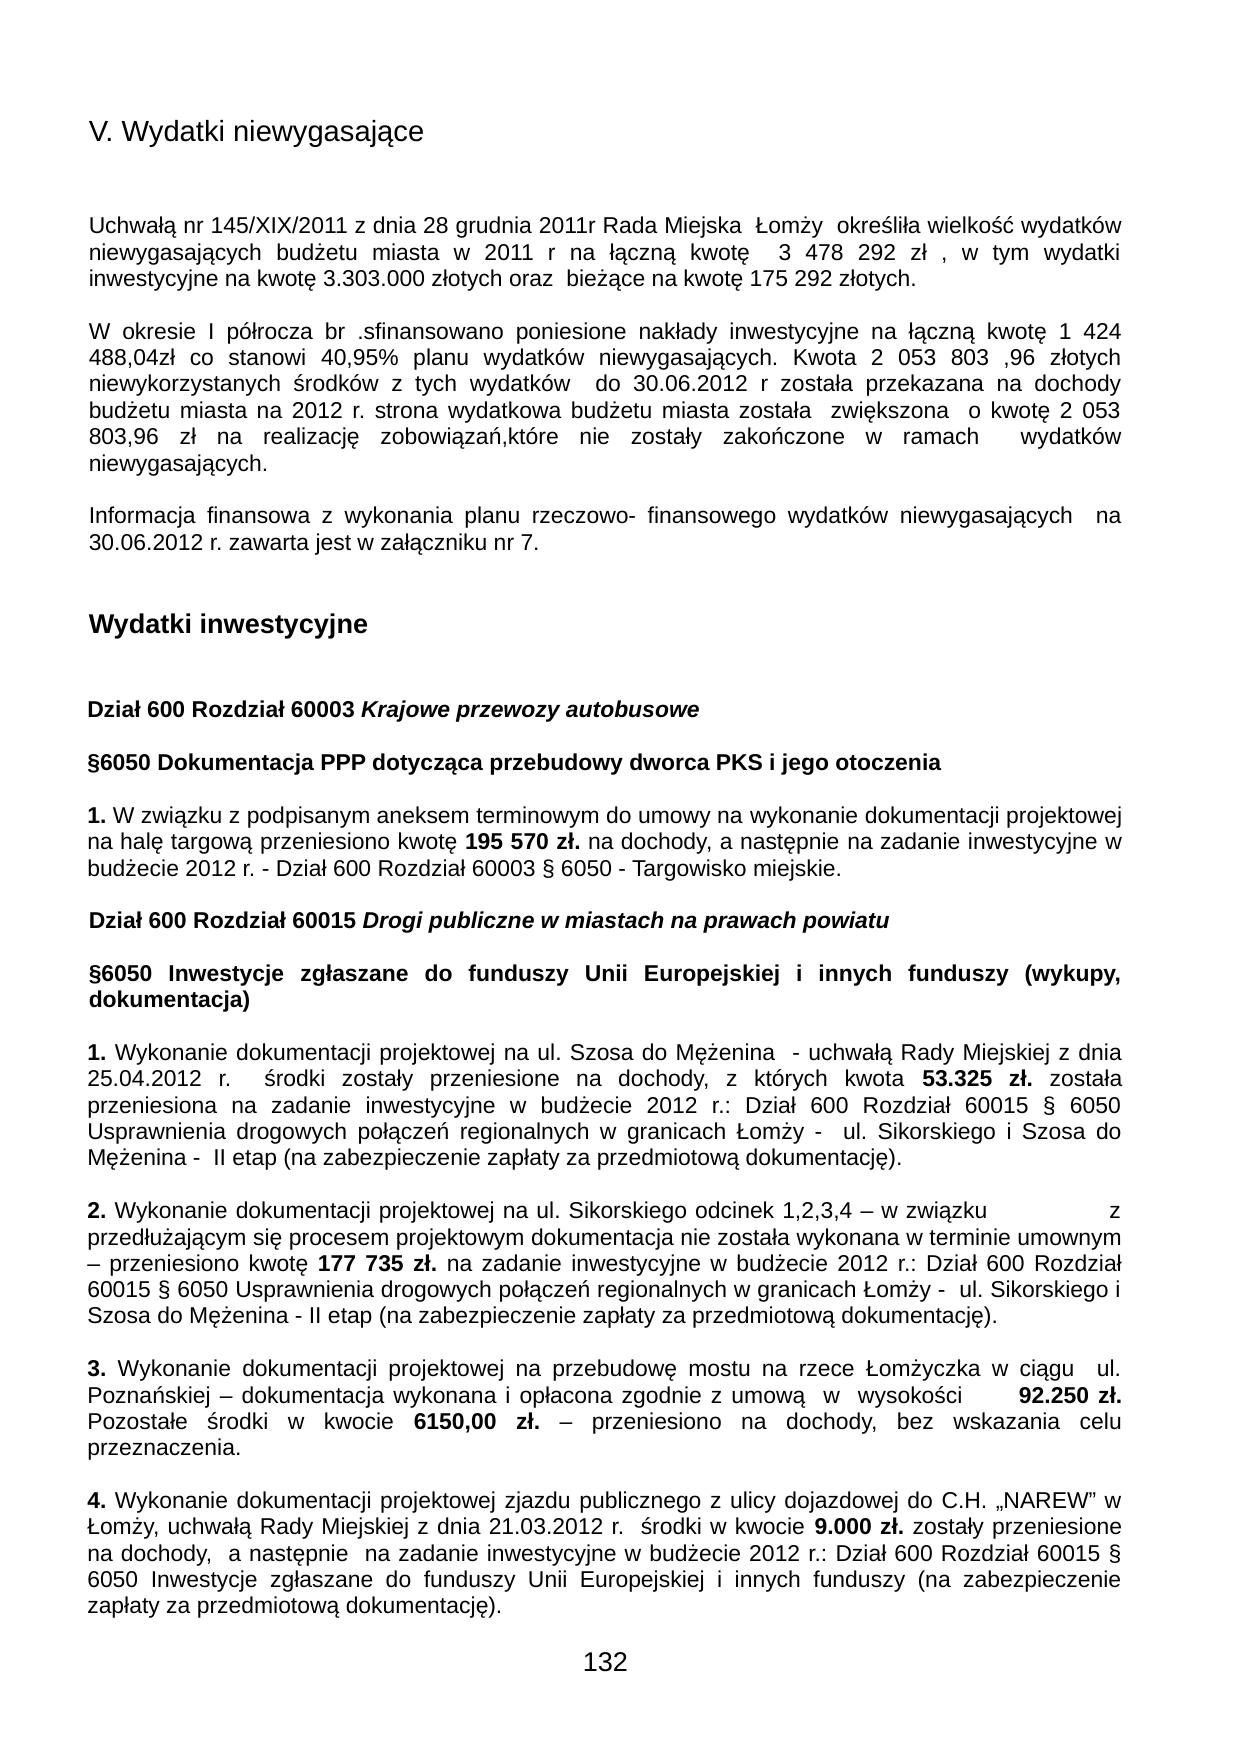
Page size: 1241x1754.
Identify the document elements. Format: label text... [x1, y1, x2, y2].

text Uchwałą nr 145/XIX/2011 z dnia 28 grudnia 2011r Rada Miejska Łomży określiła wielkość wydatków niewygasających budżetu miasta w 2011 r na łączną kwotę 3 478 292 zł , w tym wydatki inwestycyjne na kwotę 3.303.000 złotych oraz bieżące na kwotę 175 292 złotych. [88, 212, 1122, 291]
text Dział 600 Rozdział 60003 Krajowe przewozy autobusowe [87, 696, 1122, 723]
text §6050 Inwestycje zgłaszane do funduszy Unii Europejskiej i innych funduszy (wykupy, dokumentacja) [88, 960, 1122, 1013]
text Dział 600 Rozdział 60015 Drogi publiczne w miastach na prawach powiatu [88, 907, 1122, 933]
list V. Wydatki niewygasające [88, 113, 1122, 147]
text 4. Wykonanie dokumentacji projektowej zjazdu publicznego z ulicy dojazdowej do C.H. „NAREW” w Łomży, uchwałą Rady Miejskiej z dnia 21.03.2012 r. środki w kwocie 9.000 zł. zostały przeniesione na dochody, a następnie na zadanie inwestycyjne w budżecie 2012 r.: Dział 600 Rozdział 60015 § 6050 Inwestycje zgłaszane do funduszy Unii Europejskiej i innych funduszy (na zabezpieczenie zapłaty za przedmiotową dokumentację). [87, 1487, 1122, 1619]
text 1. W związku z podpisanym aneksem terminowym do umowy na wykonanie dokumentacji projektowej na halę targową przeniesiono kwotę 195 570 zł. na dochody, a następnie na zadanie inwestycyjne w budżecie 2012 r. - Dział 600 Rozdział 60003 § 6050 - Targowisko miejskie. [87, 802, 1122, 881]
text 1. Wykonanie dokumentacji projektowej na ul. Szosa do Mężenina - uchwałą Rady Miejskiej z dnia 25.04.2012 r. środki zostały przeniesione na dochody, z których kwota 53.325 zł. została przeniesiona na zadanie inwestycyjne w budżecie 2012 r.: Dział 600 Rozdział 60015 § 6050 Usprawnienia drogowych połączeń regionalnych w granicach Łomży - ul. Sikorskiego i Szosa do Mężenina - II etap (na zabezpieczenie zapłaty za przedmiotową dokumentację). [87, 1039, 1122, 1171]
text 2. Wykonanie dokumentacji projektowej na ul. Sikorskiego odcinek 1,2,3,4 – w związku z przedłużającym się procesem projektowym dokumentacja nie została wykonana w terminie umownym – przeniesiono kwotę 177 735 zł. na zadanie inwestycyjne w budżecie 2012 r.: Dział 600 Rozdział 60015 § 6050 Usprawnienia drogowych połączeń regionalnych w granicach Łomży - ul. Sikorskiego i Szosa do Mężenina - II etap (na zabezpieczenie zapłaty za przedmiotową dokumentację). [87, 1197, 1122, 1329]
text Wydatki inwestycyjne [88, 608, 1122, 639]
text §6050 Dokumentacja PPP dotycząca przebudowy dworca PKS i jego otoczenia [87, 749, 1122, 775]
text 3. Wykonanie dokumentacji projektowej na przebudowę mostu na rzece Łomżyczka w ciągu ul. Poznańskiej – dokumentacja wykonana i opłacona zgodnie z umową w wysokości 92.250 zł. Pozostałe środki w kwocie 6150,00 zł. – przeniesiono na dochody, bez wskazania celu przeznaczenia. [87, 1355, 1122, 1461]
text Informacja finansowa z wykonania planu rzeczowo- finansowego wydatków niewygasających na 30.06.2012 r. zawarta jest w załączniku nr 7. [88, 502, 1122, 555]
text W okresie I półrocza br .sfinansowano poniesione nakłady inwestycyjne na łączną kwotę 1 424 488,04zł co stanowi 40,95% planu wydatków niewygasających. Kwota 2 053 803 ,96 złotych niewykorzystanych środków z tych wydatków do 30.06.2012 r została przekazana na dochody budżetu miasta na 2012 r. strona wydatkowa budżetu miasta została zwiększona o kwotę 2 053 803,96 zł na realizację zobowiązań,które nie zostały zakończone w ramach wydatków niewygasających. [88, 318, 1122, 476]
